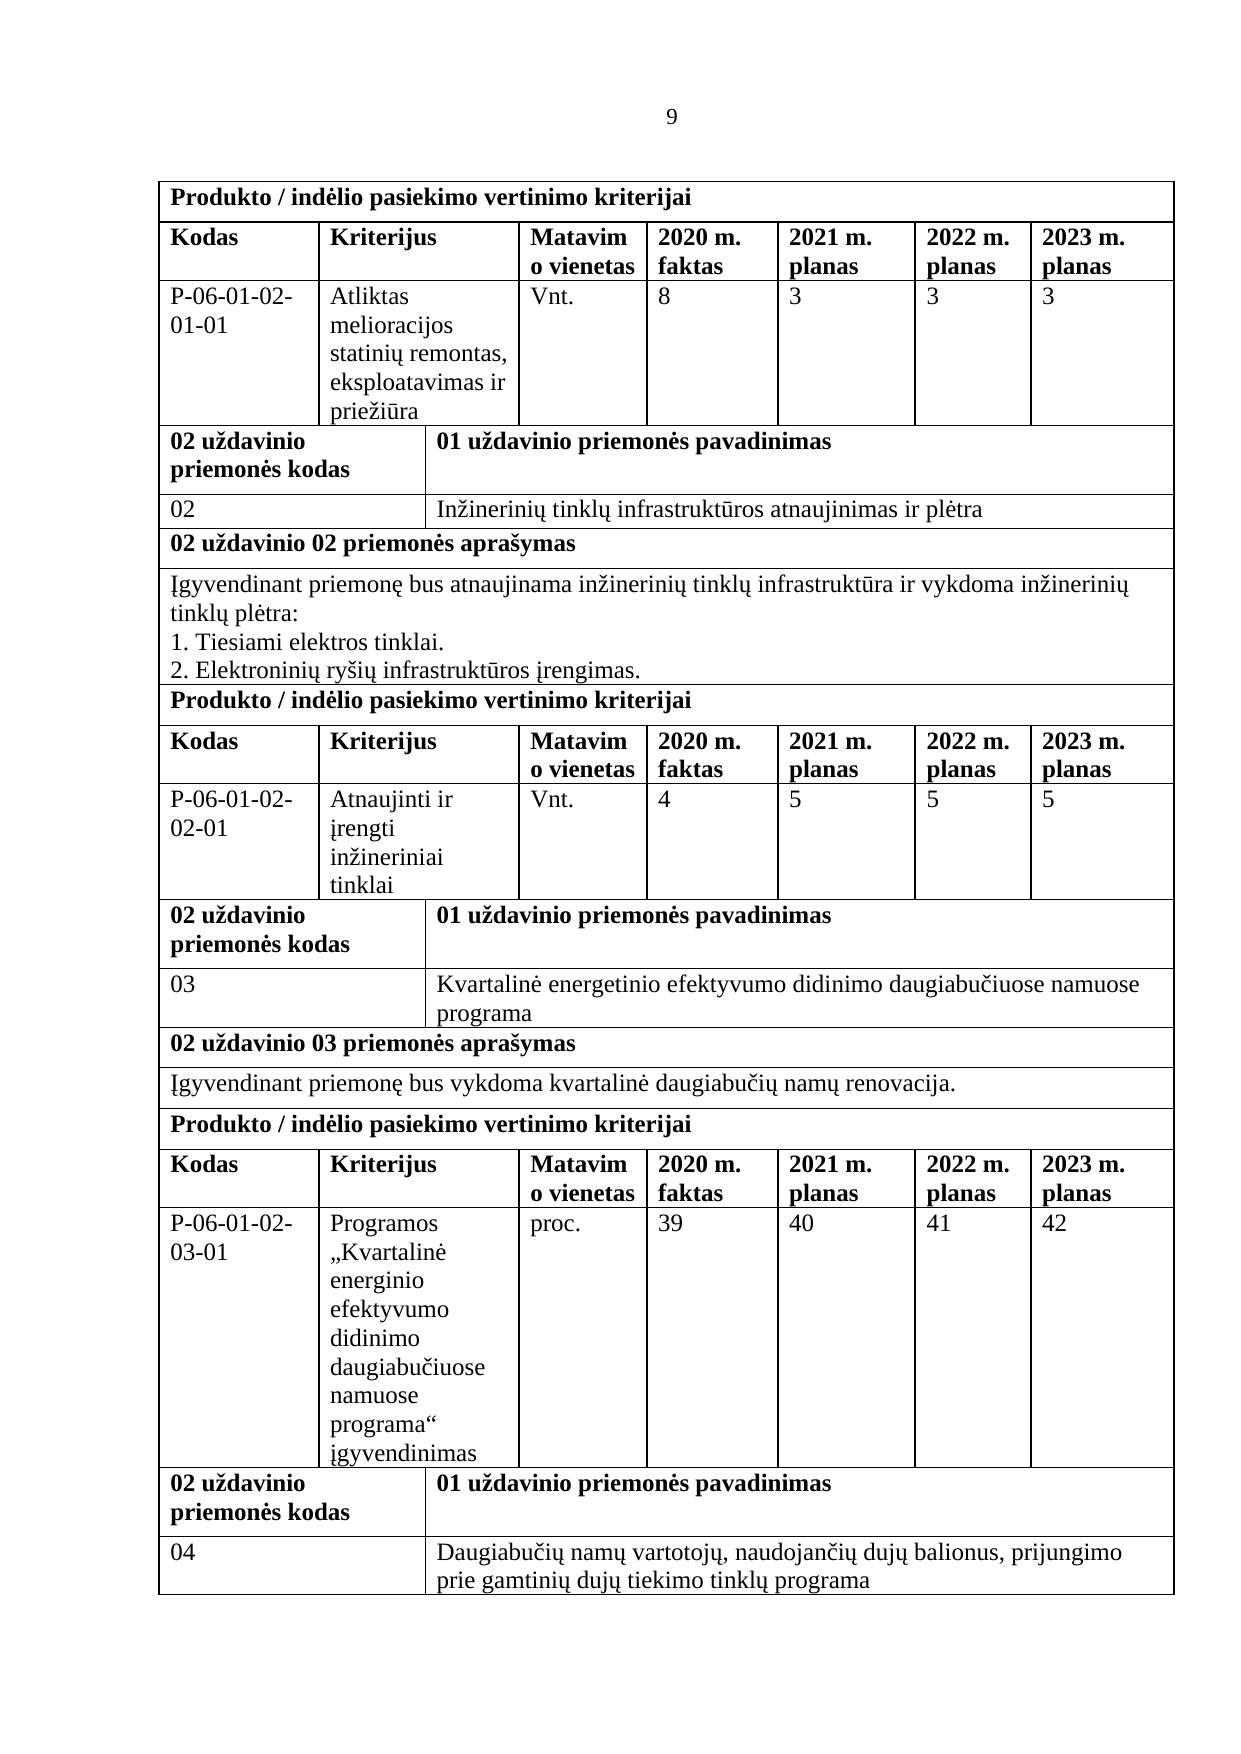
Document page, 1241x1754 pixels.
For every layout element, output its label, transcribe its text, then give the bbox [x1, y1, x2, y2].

table_cell 2021 m. planas [779, 223, 914, 280]
table_cell 5 [779, 784, 914, 899]
table_cell 3 [779, 281, 914, 425]
table_cell 01 uždavinio priemonės pavadinimas [426, 426, 1173, 493]
table_cell 40 [779, 1208, 914, 1467]
table_cell Kvartalinė energetinio efektyvumo didinimo daugiabučiuose namuose programa [426, 969, 1173, 1027]
table_cell 2020 m. faktas [648, 1150, 777, 1207]
table_cell Kriterijus [320, 1150, 518, 1207]
table_cell Daugiabučių namų vartotojų, naudojančių dujų balionus, prijungimo prie gamtinių dujų tiekimo tinklų programa [426, 1537, 1173, 1594]
table_cell 5 [1032, 784, 1173, 899]
table_cell 2023 m. planas [1032, 223, 1173, 280]
table_cell 2020 m. faktas [648, 726, 777, 783]
table_cell 2023 m. planas [1032, 726, 1173, 783]
table_cell 04 [160, 1537, 425, 1594]
table_cell 02 uždavinio priemonės kodas [160, 426, 425, 493]
table_cell 4 [648, 784, 777, 899]
table_cell 02 uždavinio priemonės kodas [160, 900, 425, 968]
table_cell Kriterijus [320, 223, 518, 280]
table_cell Inžinerinių tinklų infrastruktūros atnaujinimas ir plėtra [426, 495, 1173, 527]
table_cell 02 uždavinio 03 priemonės aprašymas [160, 1028, 1173, 1067]
table_cell Produkto / indėlio pasiekimo vertinimo kriterijai [160, 1109, 1173, 1148]
table_cell Kodas [160, 726, 318, 783]
table_cell Vnt. [520, 281, 646, 425]
table_cell Matavimo vienetas [520, 223, 646, 280]
table_cell Atnaujinti ir įrengti inžineriniai tinklai [320, 784, 518, 899]
table_cell 39 [648, 1208, 777, 1467]
table_cell 42 [1032, 1208, 1173, 1467]
table_cell 02 uždavinio 02 priemonės aprašymas [160, 529, 1173, 568]
table_cell 01 uždavinio priemonės pavadinimas [426, 1468, 1173, 1536]
table_cell 2022 m. planas [916, 1150, 1030, 1207]
table_cell 2021 m. planas [779, 1150, 914, 1207]
table_cell 5 [916, 784, 1030, 899]
table_cell P-06-01-02-03-01 [160, 1208, 318, 1467]
table_cell Įgyvendinant priemonę bus atnaujinama inžinerinių tinklų infrastruktūra ir vykdoma inžinerinių tinklų plėtra: 1. Tiesiami elektros tinklai. 2. Elektroninių ryšių infrastruktūros įrengimas. [160, 569, 1173, 684]
table_cell Atliktas melioracijos statinių remontas, eksploatavimas ir priežiūra [320, 281, 518, 425]
table_cell P-06-01-02-02-01 [160, 784, 318, 899]
table_cell 02 [160, 495, 425, 527]
table_cell 02 uždavinio priemonės kodas [160, 1468, 425, 1536]
table_cell Kodas [160, 223, 318, 280]
table_cell 2022 m. planas [916, 223, 1030, 280]
table_cell 01 uždavinio priemonės pavadinimas [426, 900, 1173, 968]
table_cell Produkto / indėlio pasiekimo vertinimo kriterijai [160, 182, 1173, 221]
table_cell Kriterijus [320, 726, 518, 783]
table_cell Produkto / indėlio pasiekimo vertinimo kriterijai [160, 685, 1173, 725]
table_cell 8 [648, 281, 777, 425]
table_cell Programos „Kvartalinė energinio efektyvumo didinimo daugiabučiuose namuose programa“ įgyvendinimas [320, 1208, 518, 1467]
table_cell 03 [160, 969, 425, 1027]
table_cell 41 [916, 1208, 1030, 1467]
table_cell Matavimo vienetas [520, 1150, 646, 1207]
table_cell Matavimo vienetas [520, 726, 646, 783]
table_cell 2021 m. planas [779, 726, 914, 783]
table_cell proc. [520, 1208, 646, 1467]
table_cell 3 [1032, 281, 1173, 425]
table_cell Vnt. [520, 784, 646, 899]
table_cell Įgyvendinant priemonę bus vykdoma kvartalinė daugiabučių namų renovacija. [160, 1068, 1173, 1108]
table_cell 3 [916, 281, 1030, 425]
table_cell 2022 m. planas [916, 726, 1030, 783]
table_cell P-06-01-02-01-01 [160, 281, 318, 425]
table_cell Kodas [160, 1150, 318, 1207]
table_cell 2023 m. planas [1032, 1150, 1173, 1207]
table_cell 2020 m. faktas [648, 223, 777, 280]
